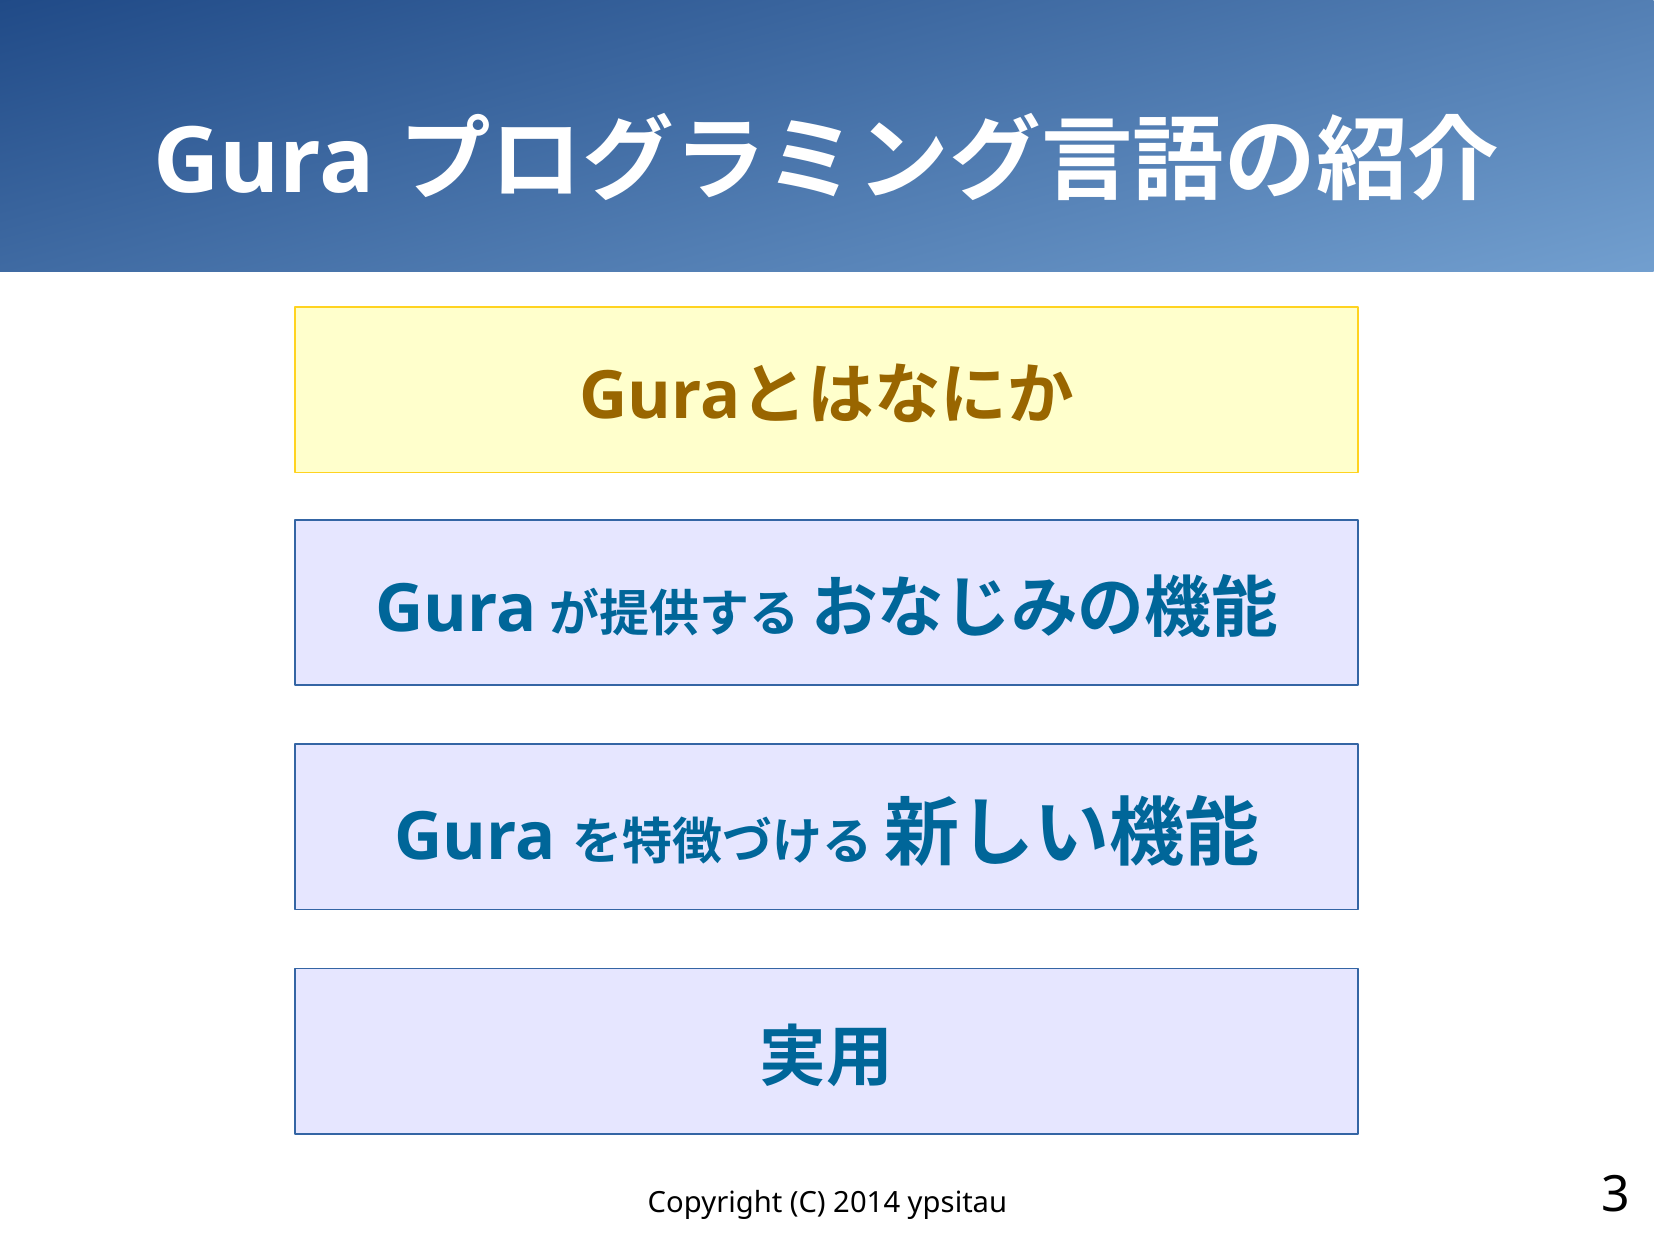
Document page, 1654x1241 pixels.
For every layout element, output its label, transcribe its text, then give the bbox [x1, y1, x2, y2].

text_box Gura を特徴づける 新しい機能 [295, 744, 1359, 910]
title Gura プログラミング言語の紹介 [82, 49, 1571, 257]
text_box 実用 [295, 968, 1359, 1134]
text_box Guraとはなにか [295, 307, 1359, 473]
text_box Gura が提供する おなじみの機能 [295, 519, 1359, 686]
